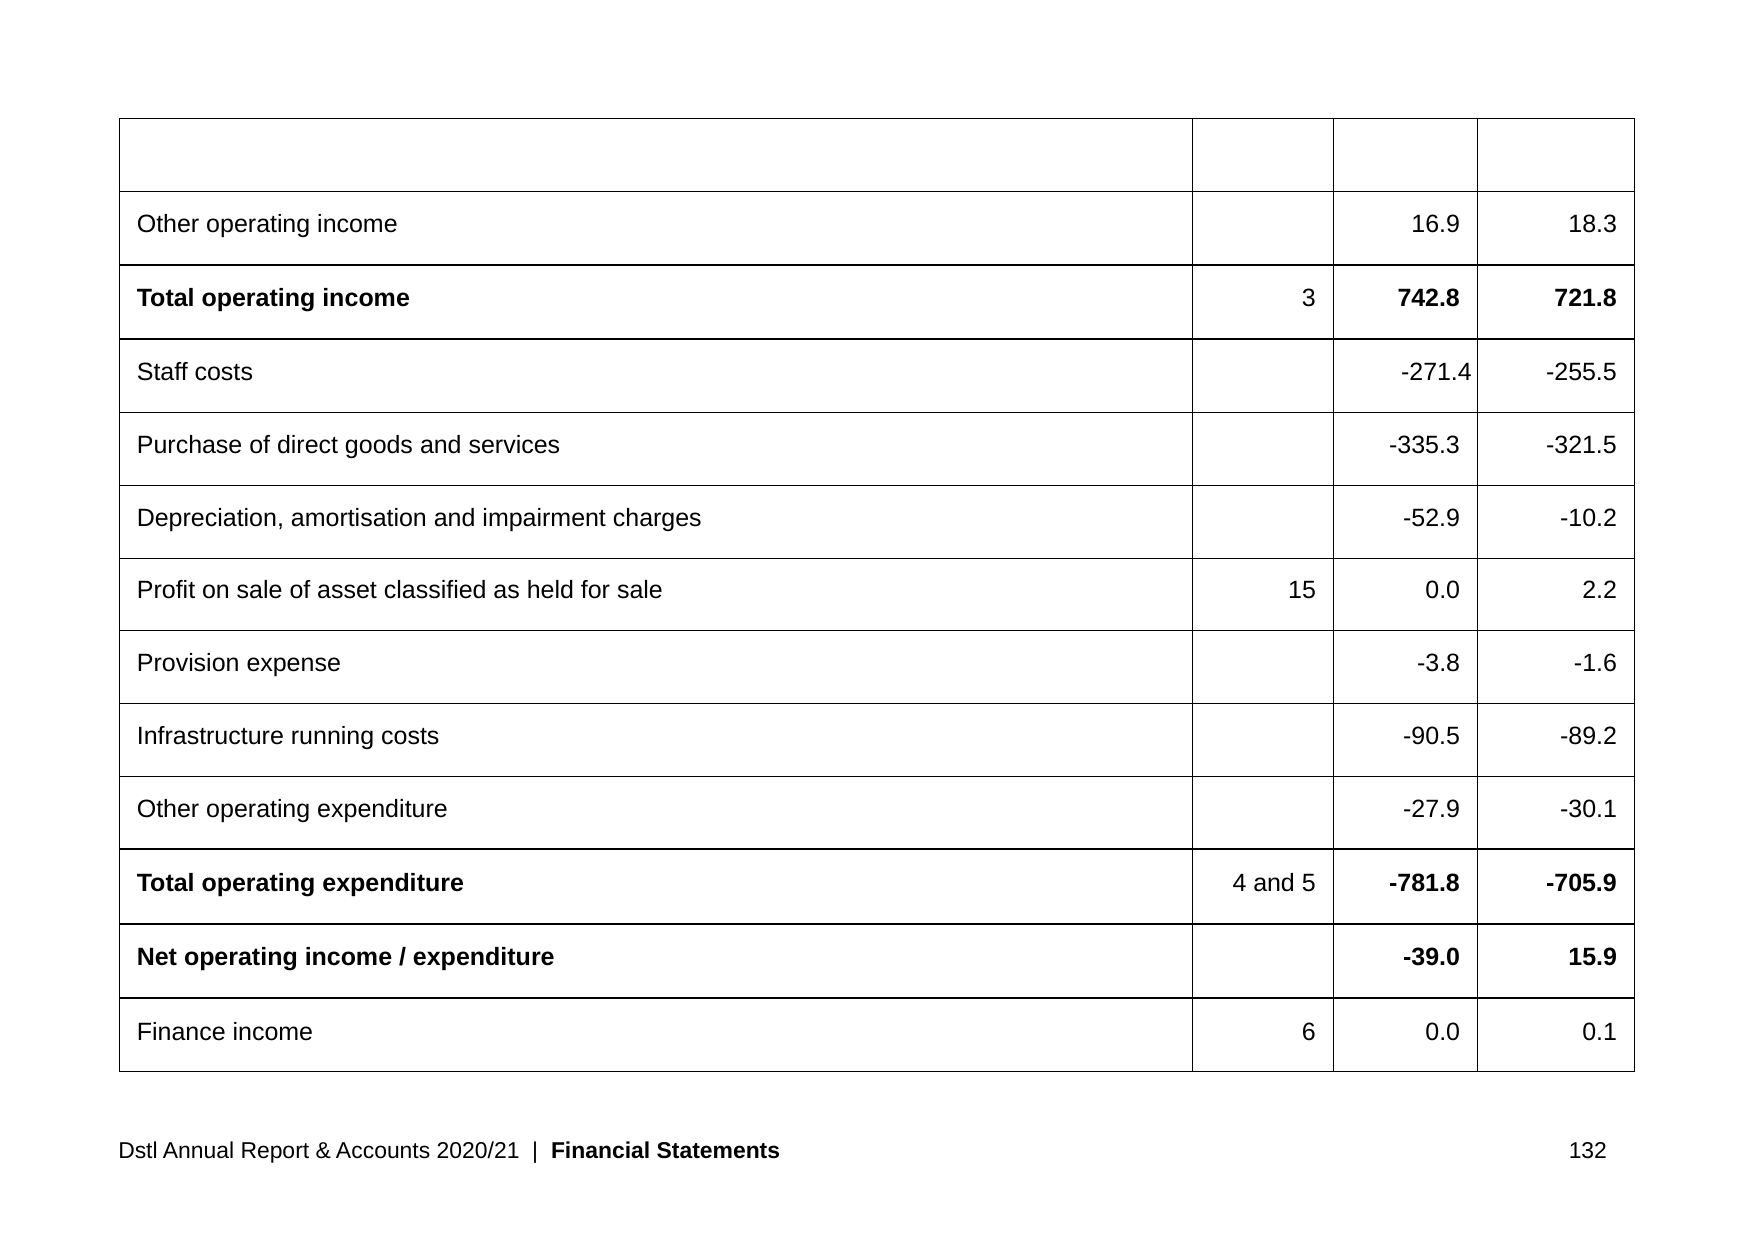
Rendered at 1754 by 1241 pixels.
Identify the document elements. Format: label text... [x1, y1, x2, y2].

table_cell 0.1 [1478, 999, 1634, 1071]
table_cell 16.9 [1334, 192, 1477, 263]
table_cell 721.8 [1478, 266, 1634, 338]
table_cell -3.8 [1334, 631, 1477, 703]
table_cell 6 [1193, 999, 1333, 1071]
table_cell 0.0 [1334, 559, 1477, 630]
table_cell -255.5 [1478, 340, 1634, 412]
table_cell Purchase of direct goods and services [120, 413, 1192, 485]
table_cell -781.8 [1334, 850, 1477, 923]
table_cell Other operating expenditure [120, 777, 1192, 848]
table_cell 18.3 [1478, 192, 1634, 263]
table_cell Net operating income / expenditure [120, 925, 1192, 997]
table_cell [1478, 119, 1634, 191]
table_cell -52.9 [1334, 486, 1477, 557]
table_cell 4 and 5 [1193, 850, 1333, 923]
table_cell [1193, 119, 1333, 191]
table_cell Depreciation, amortisation and impairment charges [120, 486, 1192, 557]
table_cell 15.9 [1478, 925, 1634, 997]
table_cell 3 [1193, 266, 1333, 338]
table_cell -89.2 [1478, 704, 1634, 776]
table_cell Infrastructure running costs [120, 704, 1192, 776]
table_cell [1193, 925, 1333, 997]
table_cell Other operating income [120, 192, 1192, 263]
table_cell [1193, 192, 1333, 263]
table_cell -10.2 [1478, 486, 1634, 557]
table_cell -39.0 [1334, 925, 1477, 997]
table_cell Profit on sale of asset classified as held for sale [120, 559, 1192, 630]
table_cell [1193, 340, 1333, 412]
table_cell Staff costs [120, 340, 1192, 412]
table_cell -271.4 [1334, 340, 1477, 412]
table_cell 742.8 [1334, 266, 1477, 338]
table_cell Provision expense [120, 631, 1192, 703]
table_cell -705.9 [1478, 850, 1634, 923]
table_cell 15 [1193, 559, 1333, 630]
table_cell -335.3 [1334, 413, 1477, 485]
table_cell [1193, 413, 1333, 485]
table_cell [1334, 119, 1477, 191]
table_cell 0.0 [1334, 999, 1477, 1071]
table_cell [120, 119, 1192, 191]
table_cell [1193, 704, 1333, 776]
table_cell [1193, 777, 1333, 848]
table_cell 2.2 [1478, 559, 1634, 630]
table_cell [1193, 631, 1333, 703]
table_cell Finance income [120, 999, 1192, 1071]
table_cell -1.6 [1478, 631, 1634, 703]
table_cell Total operating expenditure [120, 850, 1192, 923]
table_cell Total operating income [120, 266, 1192, 338]
table_cell -321.5 [1478, 413, 1634, 485]
table_cell -27.9 [1334, 777, 1477, 848]
table_cell -90.5 [1334, 704, 1477, 776]
table_cell -30.1 [1478, 777, 1634, 848]
table_cell [1193, 486, 1333, 557]
